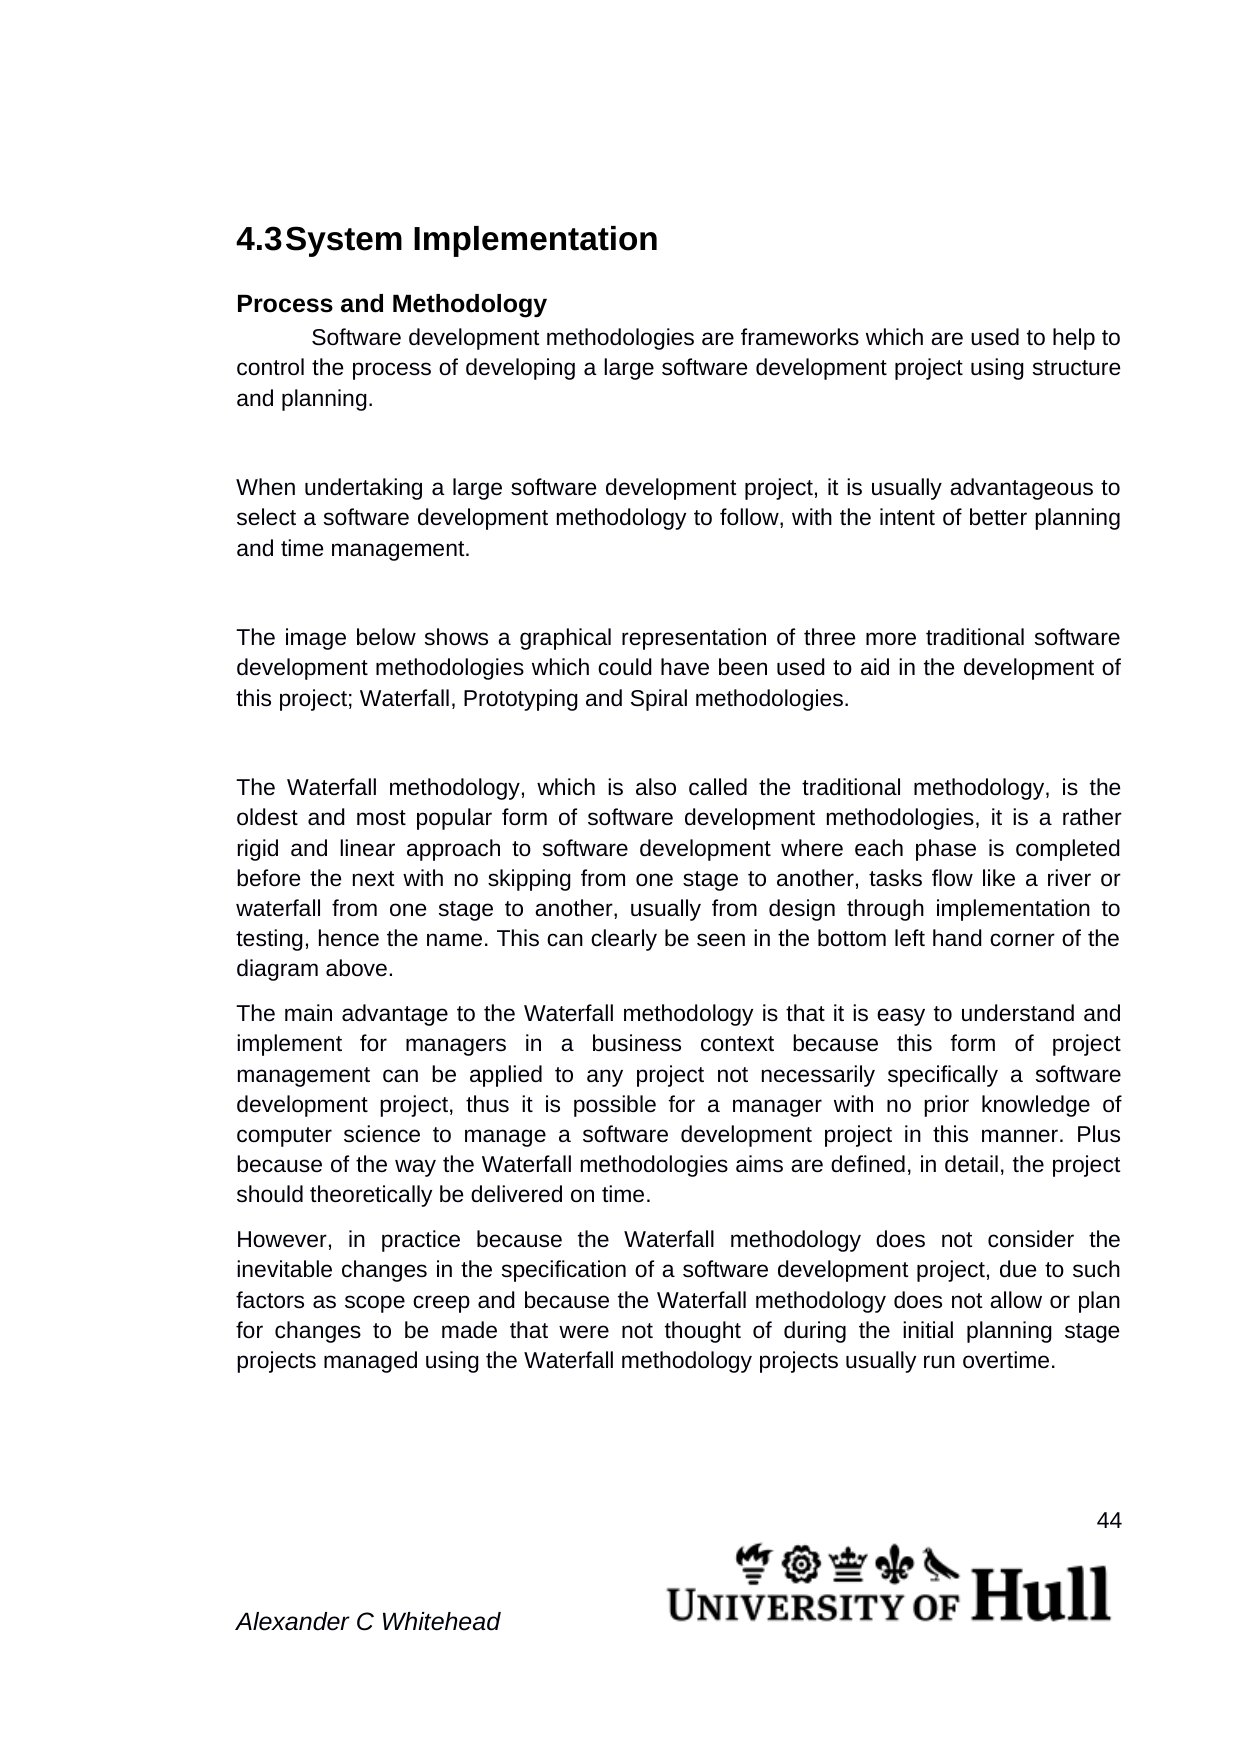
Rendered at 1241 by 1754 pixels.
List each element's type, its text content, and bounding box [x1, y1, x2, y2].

text The Waterfall methodology, which is also called the traditional methodology, is the oldest and most popular form of software development methodologies, it is a rather rigid and linear approach to software development where each phase is completed before the next with no skipping from one stage to another, tasks flow like a river or waterfall from one stage to another, usually from design through implementation to testing, hence the name. This can clearly be seen in the bottom left hand corner of the diagram above. [236, 774, 1122, 982]
text The image below shows a graphical representation of three more traditional software development methodologies which could have been used to aid in the development of this project; Waterfall, Prototyping and Spiral methodologies. [236, 624, 1122, 711]
text However, in practice because the Waterfall methodology does not consider the inevitable changes in the specification of a software development project, due to such factors as scope creep and because the Waterfall methodology does not allow or plan for changes to be made that were not thought of during the initial planning stage projects managed using the Waterfall methodology projects usually run overtime. [236, 1226, 1122, 1373]
text The main advantage to the Waterfall methodology is that it is easy to understand and implement for managers in a business context because this form of project management can be applied to any project not necessarily specifically a software development project, thus it is possible for a manager with no prior knowledge of computer science to manage a software development project in this manner. Plus because of the way the Waterfall methodologies aims are defined, in detail, the project should theoretically be delivered on time. [236, 1000, 1122, 1208]
subtitle Process and Methodology [236, 289, 1122, 318]
picture [660, 1533, 1120, 1631]
text When undertaking a large software development project, it is usually advantageous to select a software development methodology to follow, with the intent of better planning and time management. [236, 474, 1122, 561]
text Software development methodologies are frameworks which are used to help to control the process of developing a large software development project using structure and planning. [236, 324, 1122, 411]
subtitle System Implementation [236, 219, 1122, 258]
